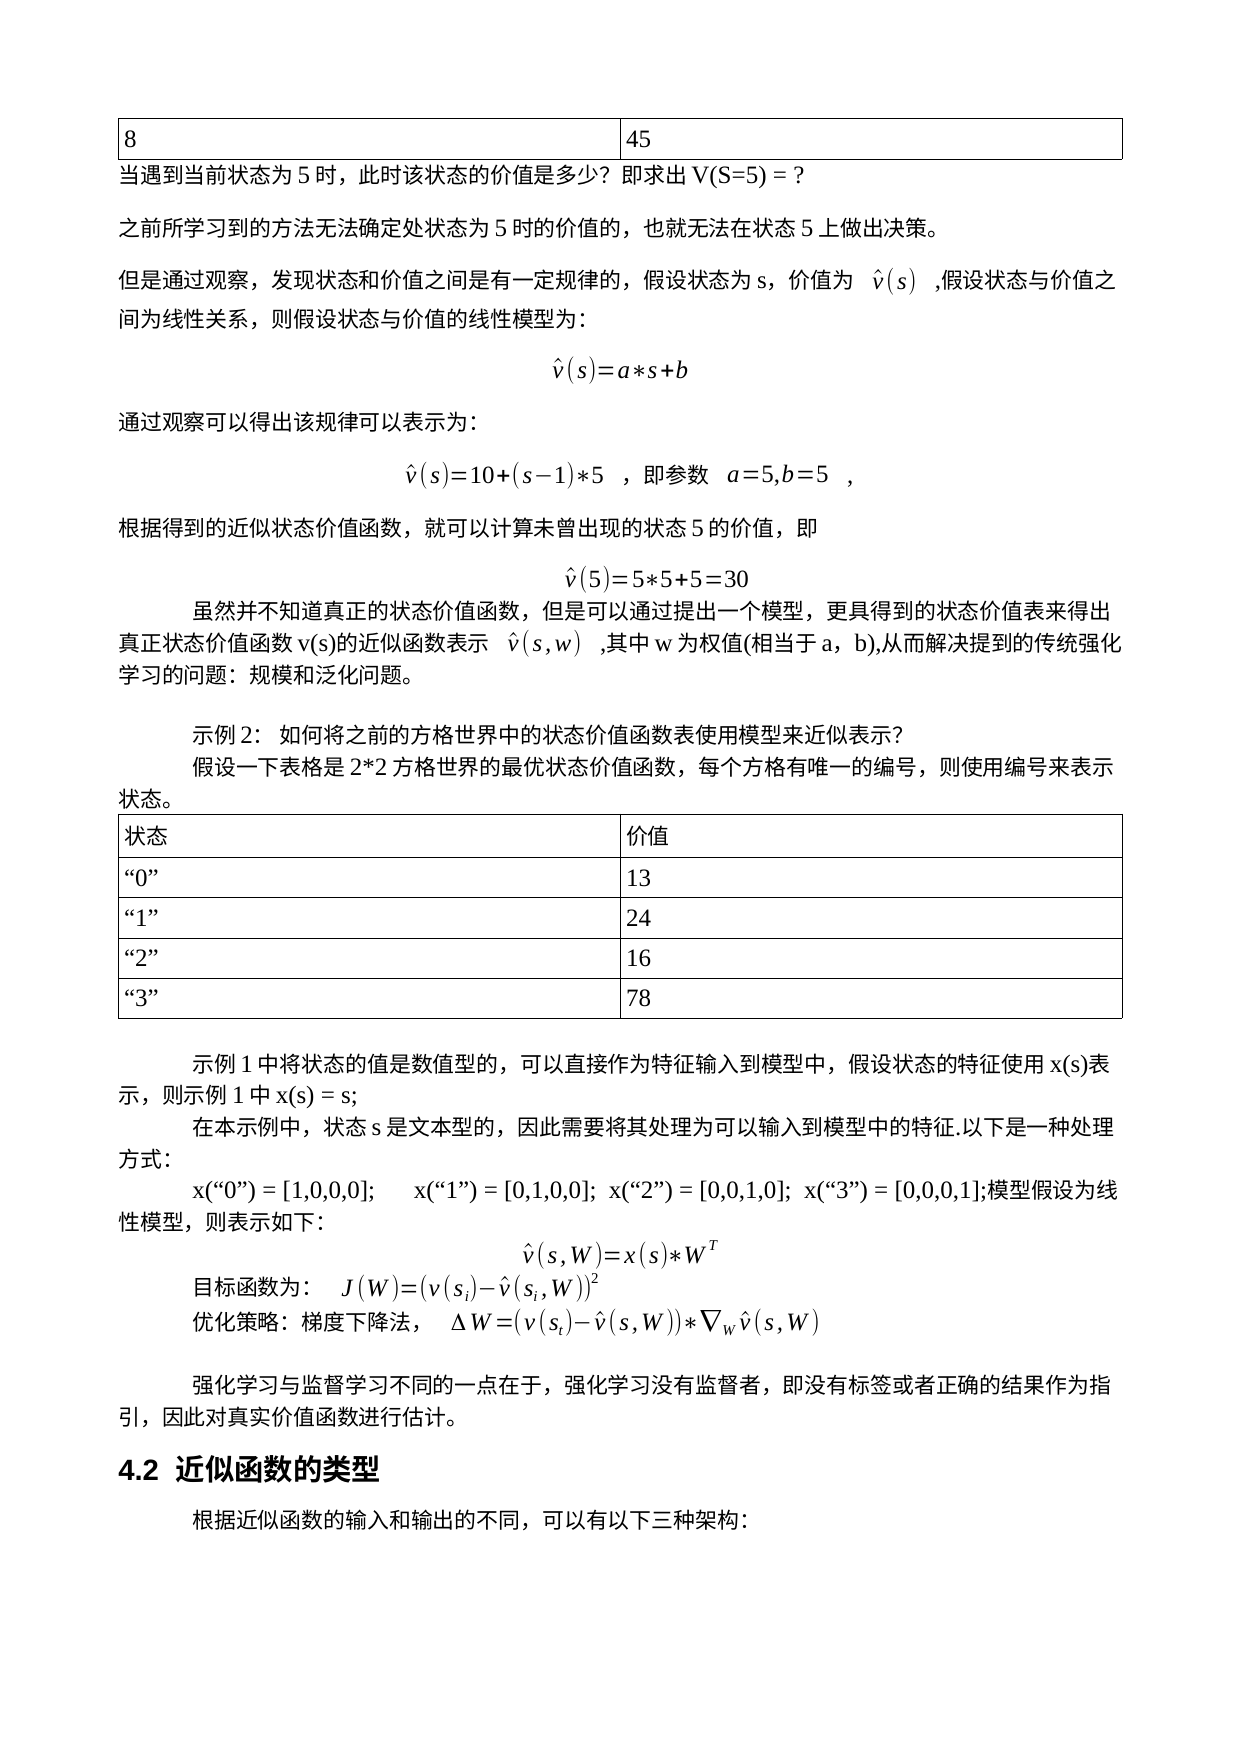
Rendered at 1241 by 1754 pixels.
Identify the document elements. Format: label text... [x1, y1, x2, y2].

table_cell “0” [119, 858, 620, 897]
text 示例1中将状态的值是数值型的，可以直接作为特征输入到模型中，假设状态的特征使用x(s)表示，则示例1中x(s) = s; [118, 1047, 1122, 1110]
table_cell 16 [621, 939, 1122, 978]
table_cell “2” [119, 939, 620, 978]
table_cell 8 [119, 119, 620, 158]
text 在本示例中，状态s是文本型的，因此需要将其处理为可以输入到模型中的特征.以下是一种处理方式： [118, 1110, 1122, 1173]
text x(“0”) = [1,0,0,0]; x(“1”) = [0,1,0,0]; x(“2”) = [0,0,1,0]; x(“3”) = [0,0,0,1];模型假设为线性模型，则表示如下： [118, 1173, 1122, 1237]
text 目标函数为： [118, 1270, 1122, 1305]
text 虽然并不知道真正的状态价值函数，但是可以通过提出一个模型，更具得到的状态价值表来得出真正状态价值函数v(s)的近似函数表示,其中w为权值(相当于a，b),从而解决提到的传统强化学习的问题：规模和泛化问题。 [118, 594, 1122, 690]
text 根据得到的近似状态价值函数，就可以计算未曾出现的状态5的价值，即 [118, 511, 1122, 543]
text ，即参数, [118, 458, 1122, 490]
table_cell “1” [119, 898, 620, 937]
subtitle 4.2 近似函数的类型 [118, 1446, 1122, 1488]
text 之前所学习到的方法无法确定处状态为5时的价值的，也就无法在状态5上做出决策。 [118, 211, 1122, 243]
table_cell “3” [119, 979, 620, 1018]
table_cell 45 [621, 119, 1122, 158]
table_cell 78 [621, 979, 1122, 1018]
table_cell 24 [621, 898, 1122, 937]
text 通过观察可以得出该规律可以表示为： [118, 405, 1122, 437]
table_header 状态 [119, 815, 620, 857]
text 假设一下表格是2*2方格世界的最优状态价值函数，每个方格有唯一的编号，则使用编号来表示状态。 [118, 750, 1122, 813]
text 但是通过观察，发现状态和价值之间是有一定规律的，假设状态为s，价值为,假设状态与价值之间为线性关系，则假设状态与价值的线性模型为： [118, 263, 1122, 334]
text 根据近似函数的输入和输出的不同，可以有以下三种架构： [118, 1501, 1122, 1534]
text 强化学习与监督学习不同的一点在于，强化学习没有监督者，即没有标签或者正确的结果作为指引，因此对真实价值函数进行估计。 [118, 1368, 1122, 1431]
text 示例2： 如何将之前的方格世界中的状态价值函数表使用模型来近似表示？ [118, 718, 1122, 750]
table_header 价值 [621, 815, 1122, 857]
text 优化策略：梯度下降法， [118, 1305, 1122, 1339]
table_cell 13 [621, 858, 1122, 897]
text 当遇到当前状态为5时，此时该状态的价值是多少？即求出V(S=5) = ? [118, 160, 1122, 190]
